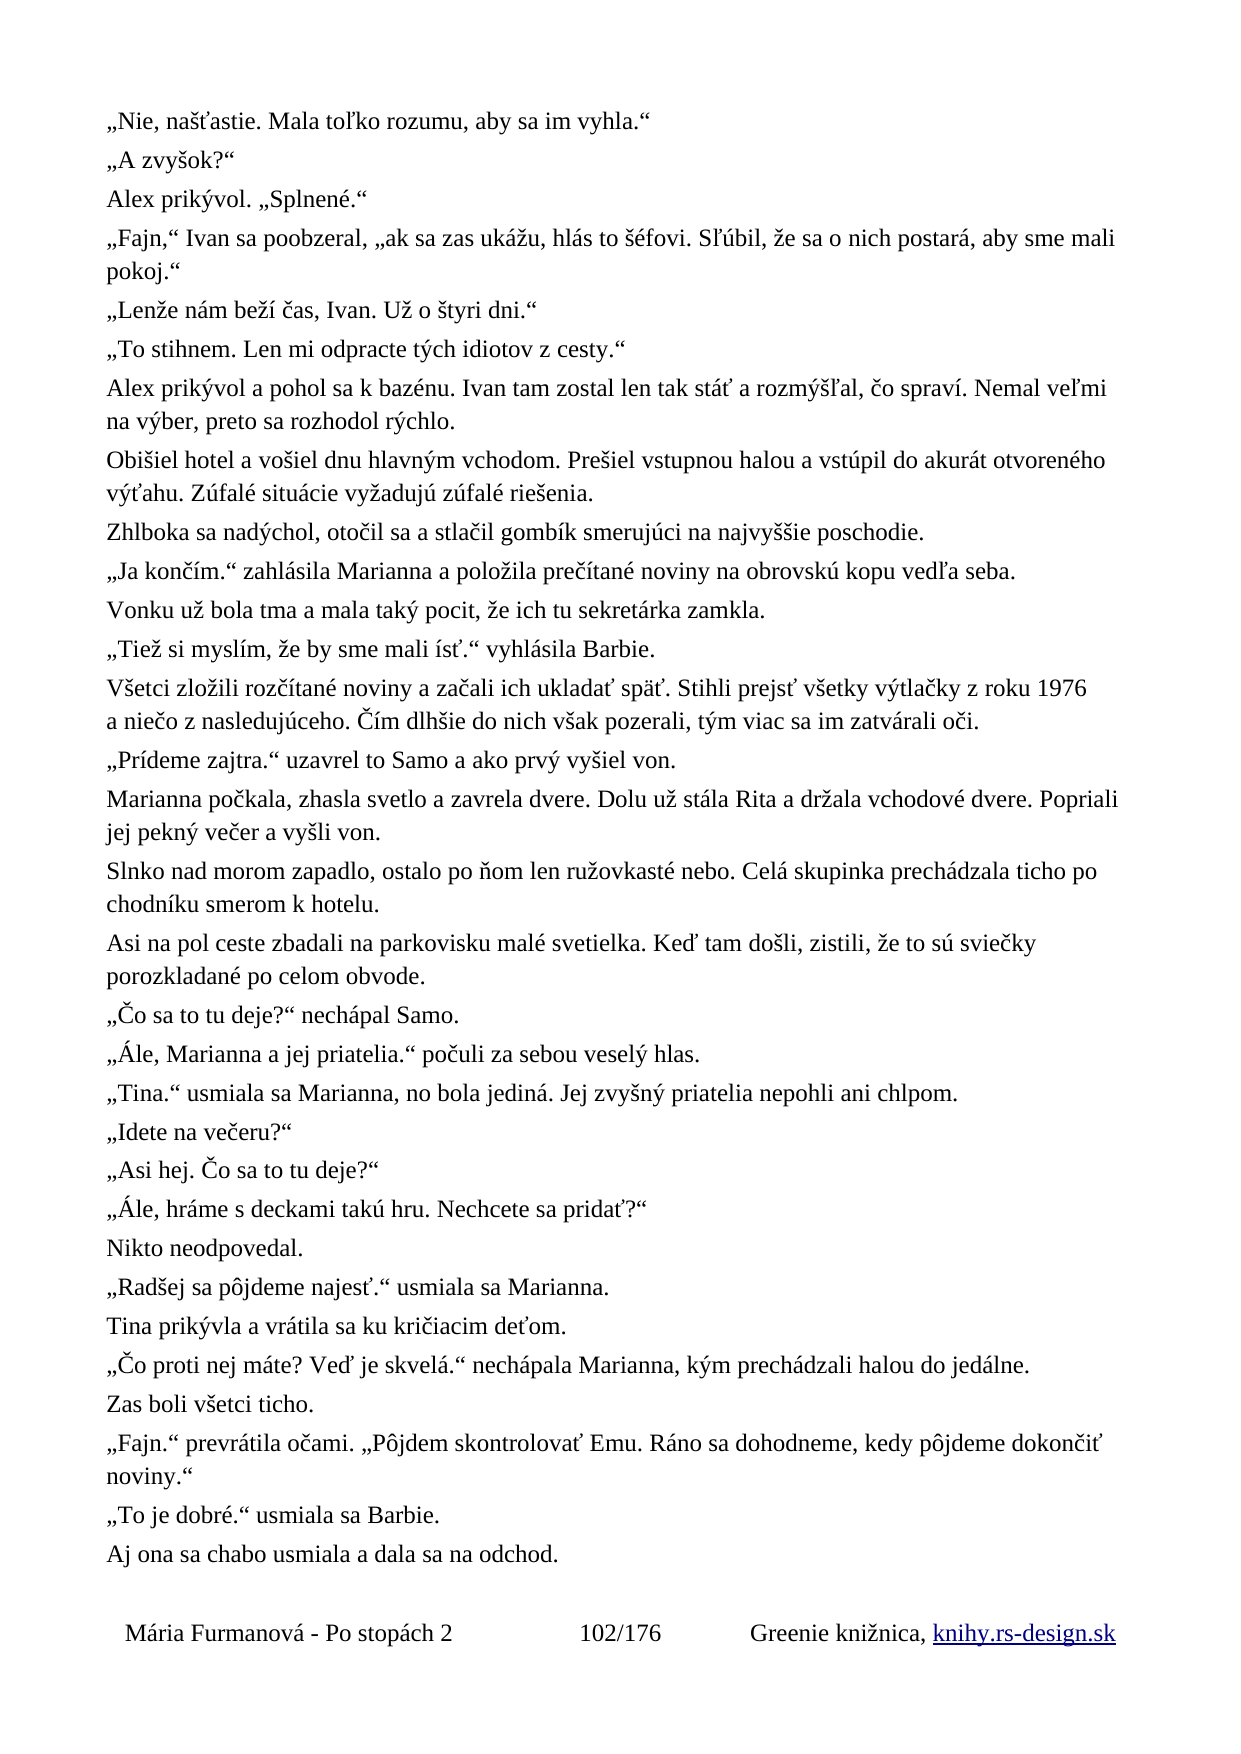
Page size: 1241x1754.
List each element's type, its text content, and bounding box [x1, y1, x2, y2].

text Tina prikývla a vrátila sa ku kričiacim deťom. [106, 1311, 1134, 1340]
text Zas boli všetci ticho. [106, 1389, 1134, 1418]
text „A zvyšok?“ [106, 145, 1134, 174]
text „Ja končím.“ zahlásila Marianna a položila prečítané noviny na obrovskú kopu vedľa seba. [106, 556, 1134, 585]
text „Prídeme zajtra.“ uzavrel to Samo a ako prvý vyšiel von. [106, 745, 1134, 773]
text Slnko nad morom zapadlo, ostalo po ňom len ružovkasté nebo. Celá skupinka prechádzala ticho po chodníku smerom k hotelu. [106, 856, 1134, 917]
text Všetci zložili rozčítané noviny a začali ich ukladať späť. Stihli prejsť všetky výtlačky z roku 1976 a niečo z nasledujúceho. Čím dlhšie do nich však pozerali, tým viac sa im zatvárali oči. [106, 673, 1134, 734]
text „Lenže nám beží čas, Ivan. Už o štyri dni.“ [106, 295, 1134, 324]
text Vonku už bola tma a mala taký pocit, že ich tu sekretárka zamkla. [106, 595, 1134, 624]
text „To je dobré.“ usmiala sa Barbie. [106, 1500, 1134, 1529]
text Marianna počkala, zhasla svetlo a zavrela dvere. Dolu už stála Rita a držala vchodové dvere. Popriali jej pekný večer a vyšli von. [106, 784, 1134, 846]
text „Čo sa to tu deje?“ nechápal Samo. [106, 1000, 1134, 1028]
text Nikto neodpovedal. [106, 1233, 1134, 1262]
text „Idete na večeru?“ [106, 1117, 1134, 1145]
text Alex prikývol a pohol sa k bazénu. Ivan tam zostal len tak stáť a rozmýšľal, čo spraví. Nemal veľmi na výber, preto sa rozhodol rýchlo. [106, 373, 1134, 435]
text „Tina.“ usmiala sa Marianna, no bola jediná. Jej zvyšný priatelia nepohli ani chlpom. [106, 1078, 1134, 1106]
text „Fajn.“ prevrátila očami. „Pôjdem skontrolovať Emu. Ráno sa dohodneme, kedy pôjdeme dokončiť noviny.“ [106, 1428, 1134, 1490]
text Asi na pol ceste zbadali na parkovisku malé svetielka. Keď tam došli, zistili, že to sú sviečky porozkladané po celom obvode. [106, 928, 1134, 989]
text Obišiel hotel a vošiel dnu hlavným vchodom. Prešiel vstupnou halou a vstúpil do akurát otvoreného výťahu. Zúfalé situácie vyžadujú zúfalé riešenia. [106, 445, 1134, 507]
text „To stihnem. Len mi odpracte tých idiotov z cesty.“ [106, 334, 1134, 363]
text „Ále, Marianna a jej priatelia.“ počuli za sebou veselý hlas. [106, 1039, 1134, 1067]
text „Asi hej. Čo sa to tu deje?“ [106, 1156, 1134, 1184]
text „Ále, hráme s deckami takú hru. Nechcete sa pridať?“ [106, 1194, 1134, 1223]
text „Fajn,“ Ivan sa poobzeral, „ak sa zas ukážu, hlás to šéfovi. Sľúbil, že sa o nich postará, aby sme mali pokoj.“ [106, 223, 1134, 285]
text Zhlboka sa nadýchol, otočil sa a stlačil gombík smerujúci na najvyššie poschodie. [106, 517, 1134, 546]
text Aj ona sa chabo usmiala a dala sa na odchod. [106, 1539, 1134, 1568]
text „Čo proti nej máte? Veď je skvelá.“ nechápala Marianna, kým prechádzali halou do jedálne. [106, 1350, 1134, 1379]
text Alex prikývol. „Splnené.“ [106, 184, 1134, 213]
text „Tiež si myslím, že by sme mali ísť.“ vyhlásila Barbie. [106, 634, 1134, 663]
text „Radšej sa pôjdeme najesť.“ usmiala sa Marianna. [106, 1272, 1134, 1301]
text „Nie, našťastie. Mala toľko rozumu, aby sa im vyhla.“ [106, 106, 1134, 135]
